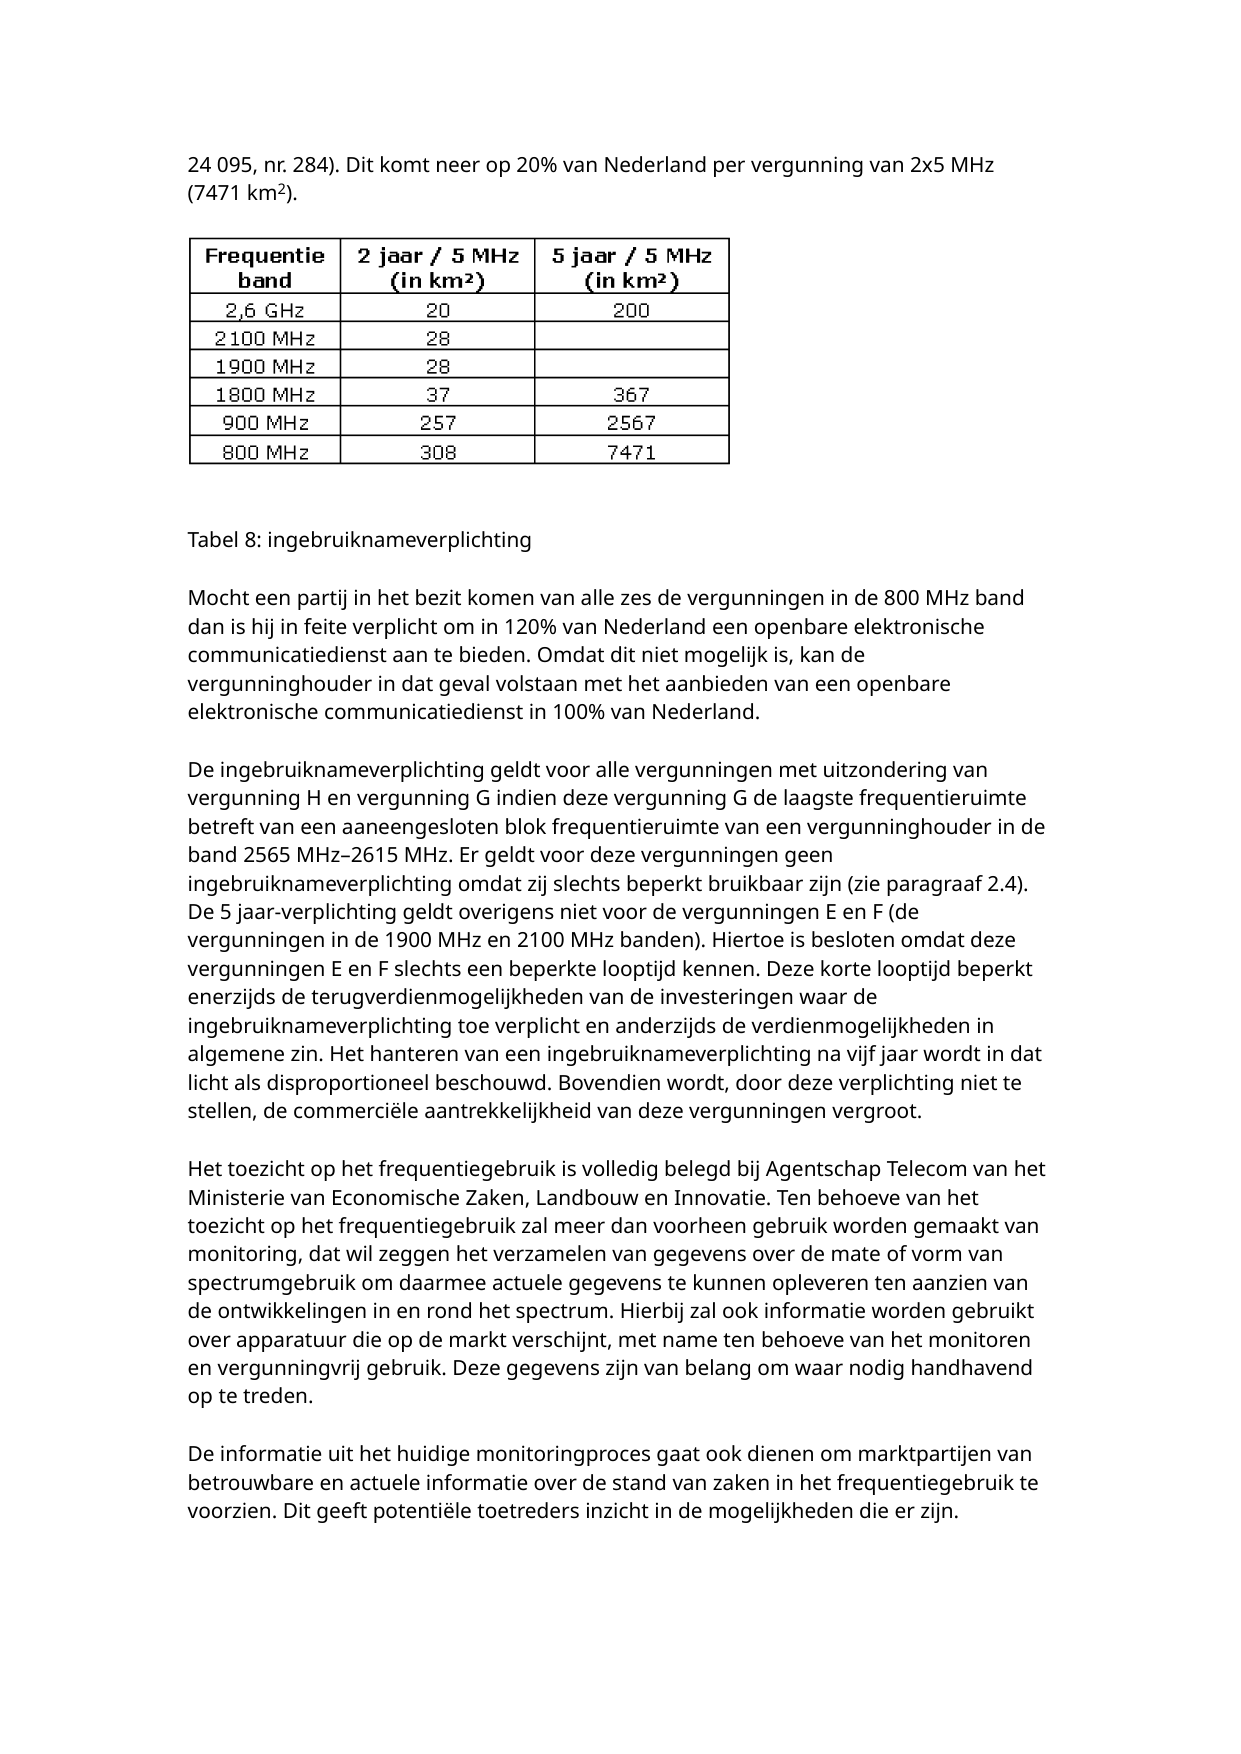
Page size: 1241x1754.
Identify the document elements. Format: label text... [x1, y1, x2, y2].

text 24 095, nr. 284). Dit komt neer op 20% van Nederland per vergunning van 2x5 MHz (7471 km2). [187, 150, 1053, 207]
text Mocht een partij in het bezit komen van alle zes de vergunningen in de 800 MHz band dan is hij in feite verplicht om in 120% van Nederland een openbare elektronische communicatiedienst aan te bieden. Omdat dit niet mogelijk is, kan de vergunninghouder in dat geval volstaan met het aanbieden van een openbare elektronische communicatiedienst in 100% van Nederland. [187, 583, 1053, 726]
text De informatie uit het huidige monitoringproces gaat ook dienen om marktpartijen van betrouwbare en actuele informatie over de stand van zaken in het frequentiegebruik te voorzien. Dit geeft potentiële toetreders inzicht in de mogelijkheden die er zijn. [187, 1439, 1053, 1525]
text Het toezicht op het frequentiegebruik is volledig belegd bij Agentschap Telecom van het Ministerie van Economische Zaken, Landbouw en Innovatie. Ten behoeve van het toezicht op het frequentiegebruik zal meer dan voorheen gebruik worden gemaakt van monitoring, dat wil zeggen het verzamelen van gegevens over de mate of vorm van spectrumgebruik om daarmee actuele gegevens te kunnen opleveren ten aanzien van de ontwikkelingen in en rond het spectrum. Hierbij zal ook informatie worden gebruikt over apparatuur die op de markt verschijnt, met name ten behoeve van het monitoren en vergunningvrij gebruik. Deze gegevens zijn van belang om waar nodig handhavend op te treden. [187, 1154, 1053, 1410]
text De ingebruiknameverplichting geldt voor alle vergunningen met uitzondering van vergunning H en vergunning G indien deze vergunning G de laagste frequentieruimte betreft van een aaneengesloten blok frequentieruimte van een vergunninghouder in de band 2565 MHz–2615 MHz. Er geldt voor deze vergunningen geen ingebruiknameverplichting omdat zij slechts beperkt bruikbaar zijn (zie paragraaf 2.4). De 5 jaar-verplichting geldt overigens niet voor de vergunningen E en F (de vergunningen in de 1900 MHz en 2100 MHz banden). Hiertoe is besloten omdat deze vergunningen E en F slechts een beperkte looptijd kennen. Deze korte looptijd beperkt enerzijds de terugverdienmogelijkheden van de investeringen waar de ingebruiknameverplichting toe verplicht en anderzijds de verdienmogelijkheden in algemene zin. Het hanteren van een ingebruiknameverplichting na vijf jaar wordt in dat licht als disproportioneel beschouwd. Bovendien wordt, door deze verplichting niet te stellen, de commerciële aantrekkelijkheid van deze vergunningen vergroot. [187, 755, 1053, 1125]
text Tabel 8: ingebruiknameverplichting [187, 525, 1053, 553]
picture [187, 236, 733, 467]
